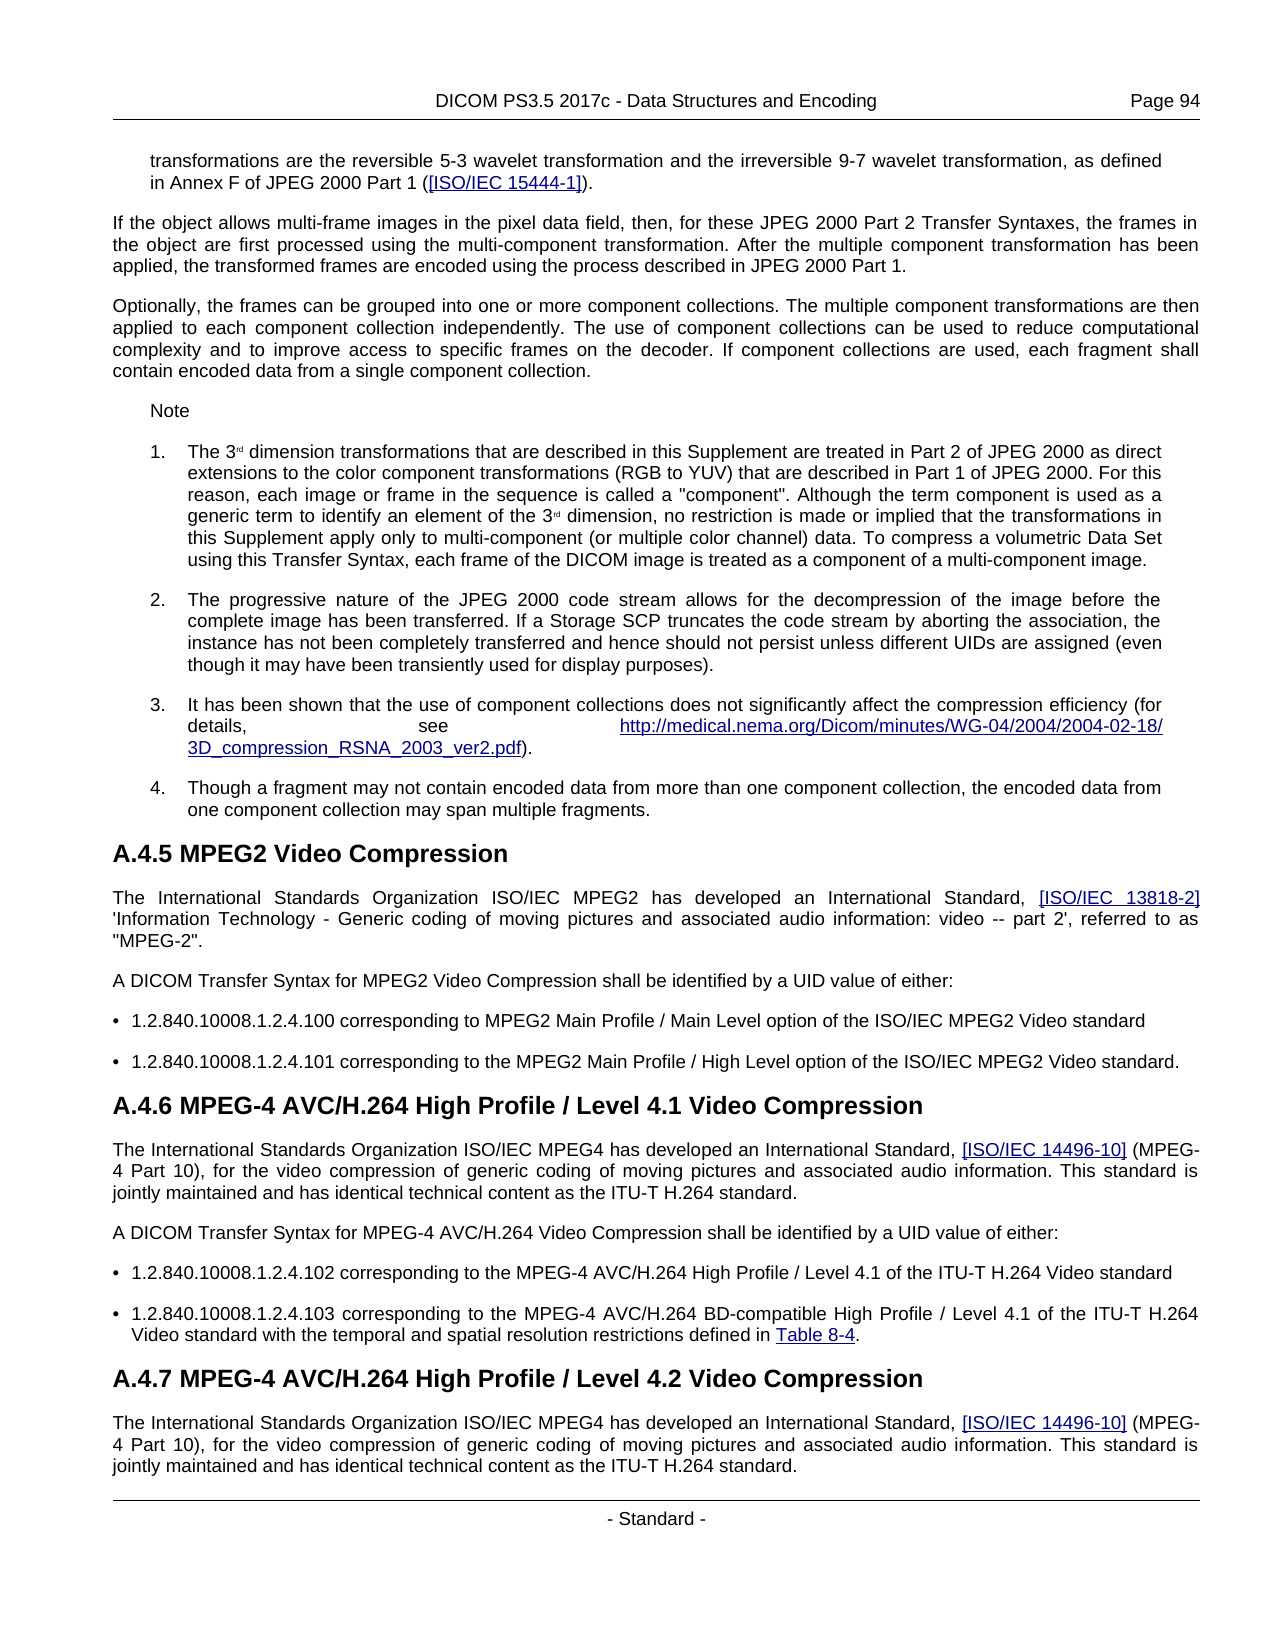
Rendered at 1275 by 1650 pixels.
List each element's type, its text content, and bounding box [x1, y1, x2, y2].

list 1.2.840.10008.1.2.4.103 corresponding to the MPEG-4 AVC/H.264 BD-compatible High Profile / Level 4.1 of the ITU-T H.264 Video standard with the temporal and spatial resolution restrictions defined in Table 8-4. [112, 1302, 1200, 1346]
text A.4.6 MPEG-4 AVC/H.264 High Profile / Level 4.1 Video Compression [112, 1091, 1200, 1120]
text A.4.5 MPEG2 Video Compression [112, 839, 1200, 868]
list 1.2.840.10008.1.2.4.100 corresponding to MPEG2 Main Profile / Main Level option of the ISO/IEC MPEG2 Video standard [112, 1010, 1200, 1032]
list 1.2.840.10008.1.2.4.102 corresponding to the MPEG-4 AVC/H.264 High Profile / Level 4.1 of the ITU-T H.264 Video standard [112, 1262, 1200, 1284]
list 1.2.840.10008.1.2.4.101 corresponding to the MPEG2 Main Profile / High Level option of the ISO/IEC MPEG2 Video standard. [112, 1051, 1200, 1072]
list Though a fragment may not contain encoded data from more than one component collection, the encoded data from one component collection may span multiple fragments. [150, 777, 1162, 820]
list The 3rd dimension transformations that are described in this Supplement are treated in Part 2 of JPEG 2000 as direct extensions to the color component transformations (RGB to YUV) that are described in Part 1 of JPEG 2000. For this reason, each image or frame in the sequence is called a "component". Although the term component is used as a generic term to identify an element of the 3rd dimension, no restriction is made or implied that the transformations in this Supplement apply only to multi-component (or multiple color channel) data. To compress a volumetric Data Set using this Transfer Syntax, each frame of the DICOM image is treated as a component of a multi-component image. [150, 441, 1162, 570]
text If the object allows multi-frame images in the pixel data field, then, for these JPEG 2000 Part 2 Transfer Syntaxes, the frames in the object are first processed using the multi-component transformation. After the multiple component transformation has been applied, the transformed frames are encoded using the process described in JPEG 2000 Part 1. [112, 212, 1200, 277]
text A DICOM Transfer Syntax for MPEG2 Video Compression shall be identified by a UID value of either: [112, 970, 1200, 992]
text The International Standards Organization ISO/IEC MPEG4 has developed an International Standard, [ISO/IEC 14496-10] (MPEG-4 Part 10), for the video compression of generic coding of moving pictures and associated audio information. This standard is jointly maintained and has identical technical content as the ITU-T H.264 standard. [112, 1138, 1200, 1203]
text The International Standards Organization ISO/IEC MPEG4 has developed an International Standard, [ISO/IEC 14496-10] (MPEG-4 Part 10), for the video compression of generic coding of moving pictures and associated audio information. This standard is jointly maintained and has identical technical content as the ITU-T H.264 standard. [112, 1412, 1200, 1477]
text transformations are the reversible 5-3 wavelet transformation and the irreversible 9-7 wavelet transformation, as defined in Annex F of JPEG 2000 Part 1 ([ISO/IEC 15444-1]). [150, 150, 1162, 193]
text The International Standards Organization ISO/IEC MPEG2 has developed an International Standard, [ISO/IEC 13818-2] 'Information Technology - Generic coding of moving pictures and associated audio information: video -- part 2', referred to as "MPEG-2". [112, 887, 1200, 951]
list The progressive nature of the JPEG 2000 code stream allows for the decompression of the image before the complete image has been transferred. If a Storage SCP truncates the code stream by aborting the association, the instance has not been completely transferred and hence should not persist unless different UIDs are assigned (even though it may have been transiently used for display purposes). [150, 589, 1162, 675]
text Note [150, 400, 1162, 422]
text Optionally, the frames can be grouped into one or more component collections. The multiple component transformations are then applied to each component collection independently. The use of component collections can be used to reduce computational complexity and to improve access to specific frames on the decoder. If component collections are used, each fragment shall contain encoded data from a single component collection. [112, 295, 1200, 382]
text A DICOM Transfer Syntax for MPEG-4 AVC/H.264 Video Compression shall be identified by a UID value of either: [112, 1222, 1200, 1243]
text A.4.7 MPEG-4 AVC/H.264 High Profile / Level 4.2 Video Compression [112, 1364, 1200, 1393]
list It has been shown that the use of component collections does not significantly affect the compression efficiency (for details, see http://​medical.nema.org/​Dicom/​minutes/​WG-04/​2004/​2004-02-18/​3D_compression_RSNA_2003_ver2.pdf). [150, 694, 1162, 758]
